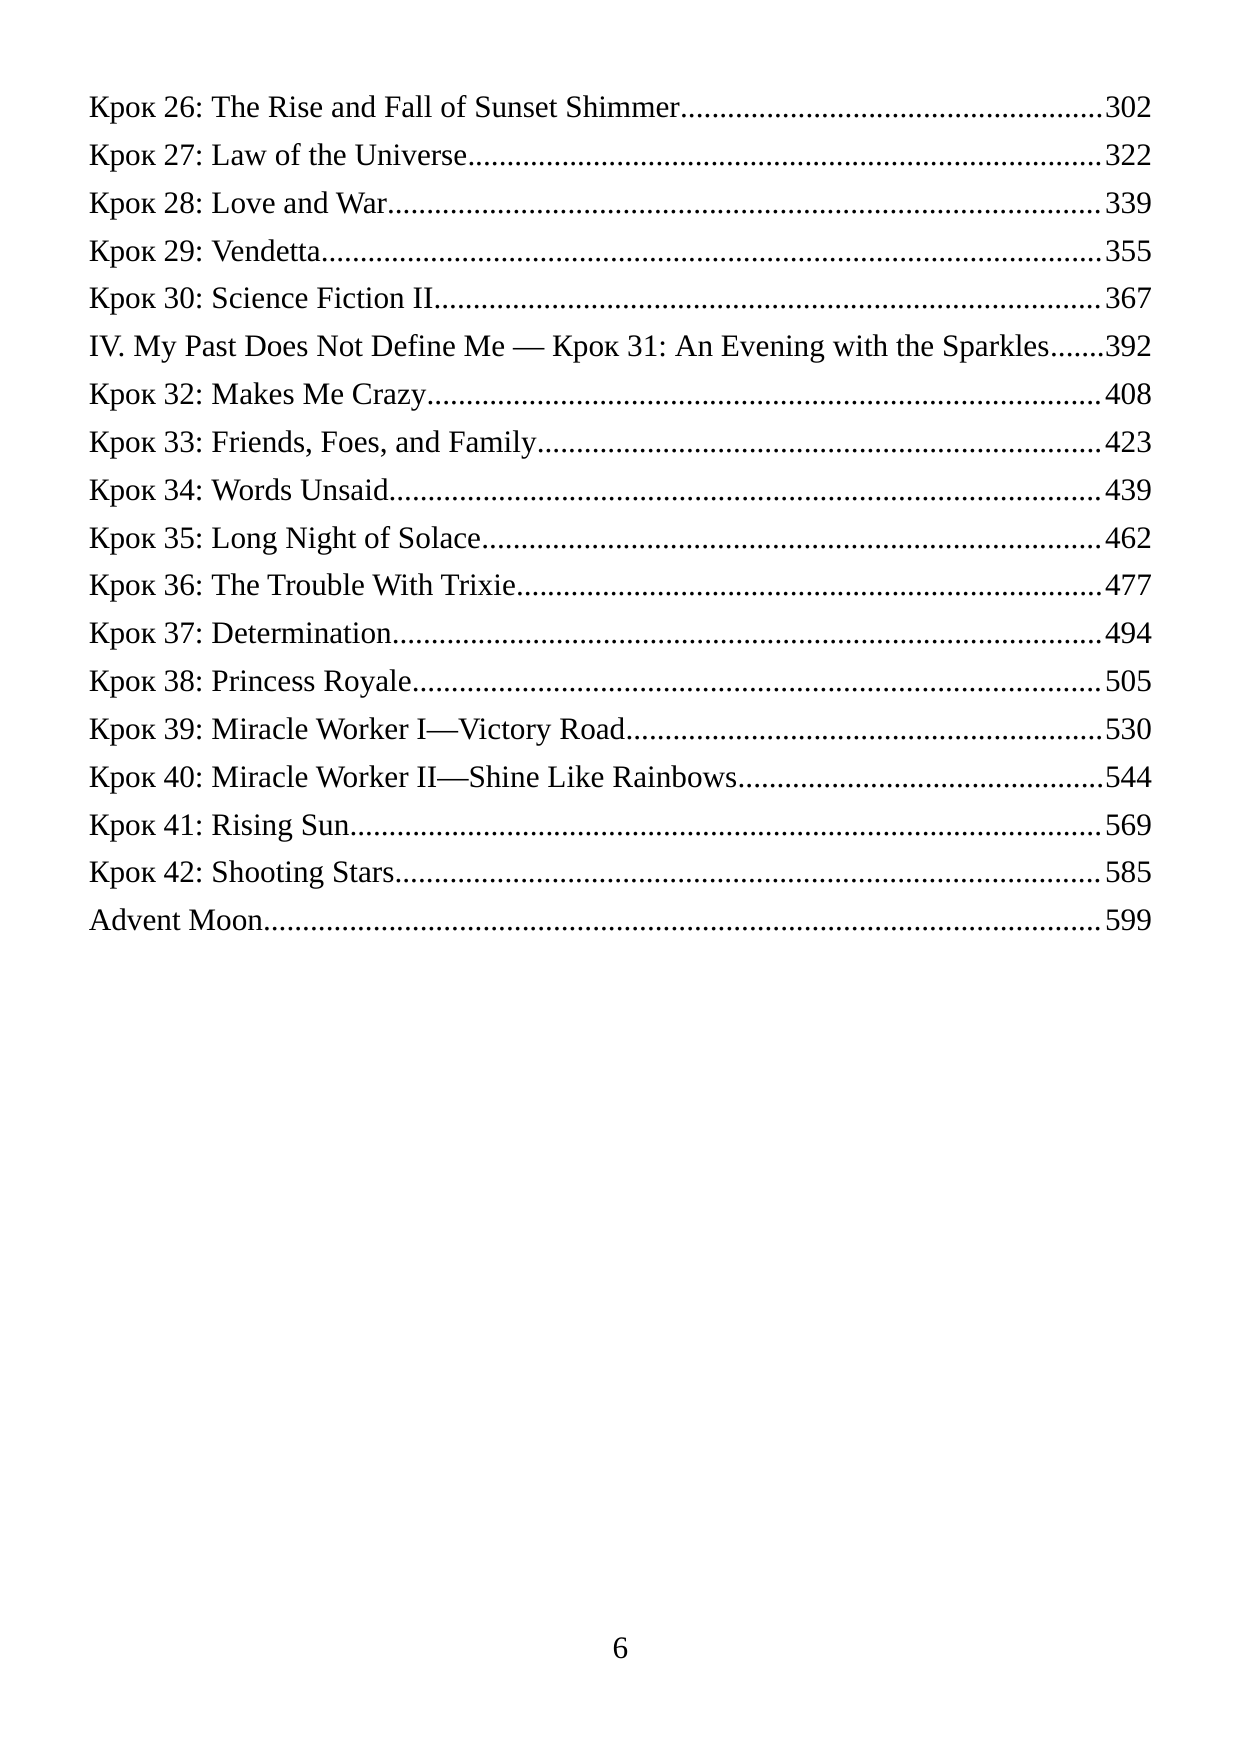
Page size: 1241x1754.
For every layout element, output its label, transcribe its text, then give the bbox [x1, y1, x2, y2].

text Крок 27: Law of the Universe 322 [88, 136, 1152, 172]
text Крок 33: Friends, Foes, and Family 423 [88, 423, 1152, 459]
text Крок 41: Rising Sun 569 [88, 806, 1152, 842]
text Крок 39: Miracle Worker I—Victory Road 530 [88, 710, 1152, 746]
text Крок 32: Makes Me Crazy 408 [88, 375, 1152, 411]
text Крок 34: Words Unsaid 439 [88, 471, 1152, 507]
text Крок 37: Determination 494 [88, 614, 1152, 650]
text Крок 36: The Trouble With Trixie 477 [88, 567, 1152, 603]
text Крок 30: Science Fiction II 367 [88, 280, 1152, 316]
text IV. My Past Does Not Define Me — Крок 31: An Evening with the Sparkles 392 [88, 328, 1152, 363]
text Крок 38: Princess Royale 505 [88, 662, 1152, 698]
text Крок 29: Vendetta 355 [88, 232, 1152, 268]
text Advent Moon 599 [88, 901, 1152, 937]
text Крок 40: Miracle Worker II—Shine Like Rainbows 544 [88, 758, 1152, 794]
text Крок 28: Love and War 339 [88, 184, 1152, 220]
text Крок 35: Long Night of Solace 462 [88, 519, 1152, 555]
text Крок 42: Shooting Stars 585 [88, 853, 1152, 889]
text Крок 26: The Rise and Fall of Sunset Shimmer 302 [88, 88, 1152, 124]
